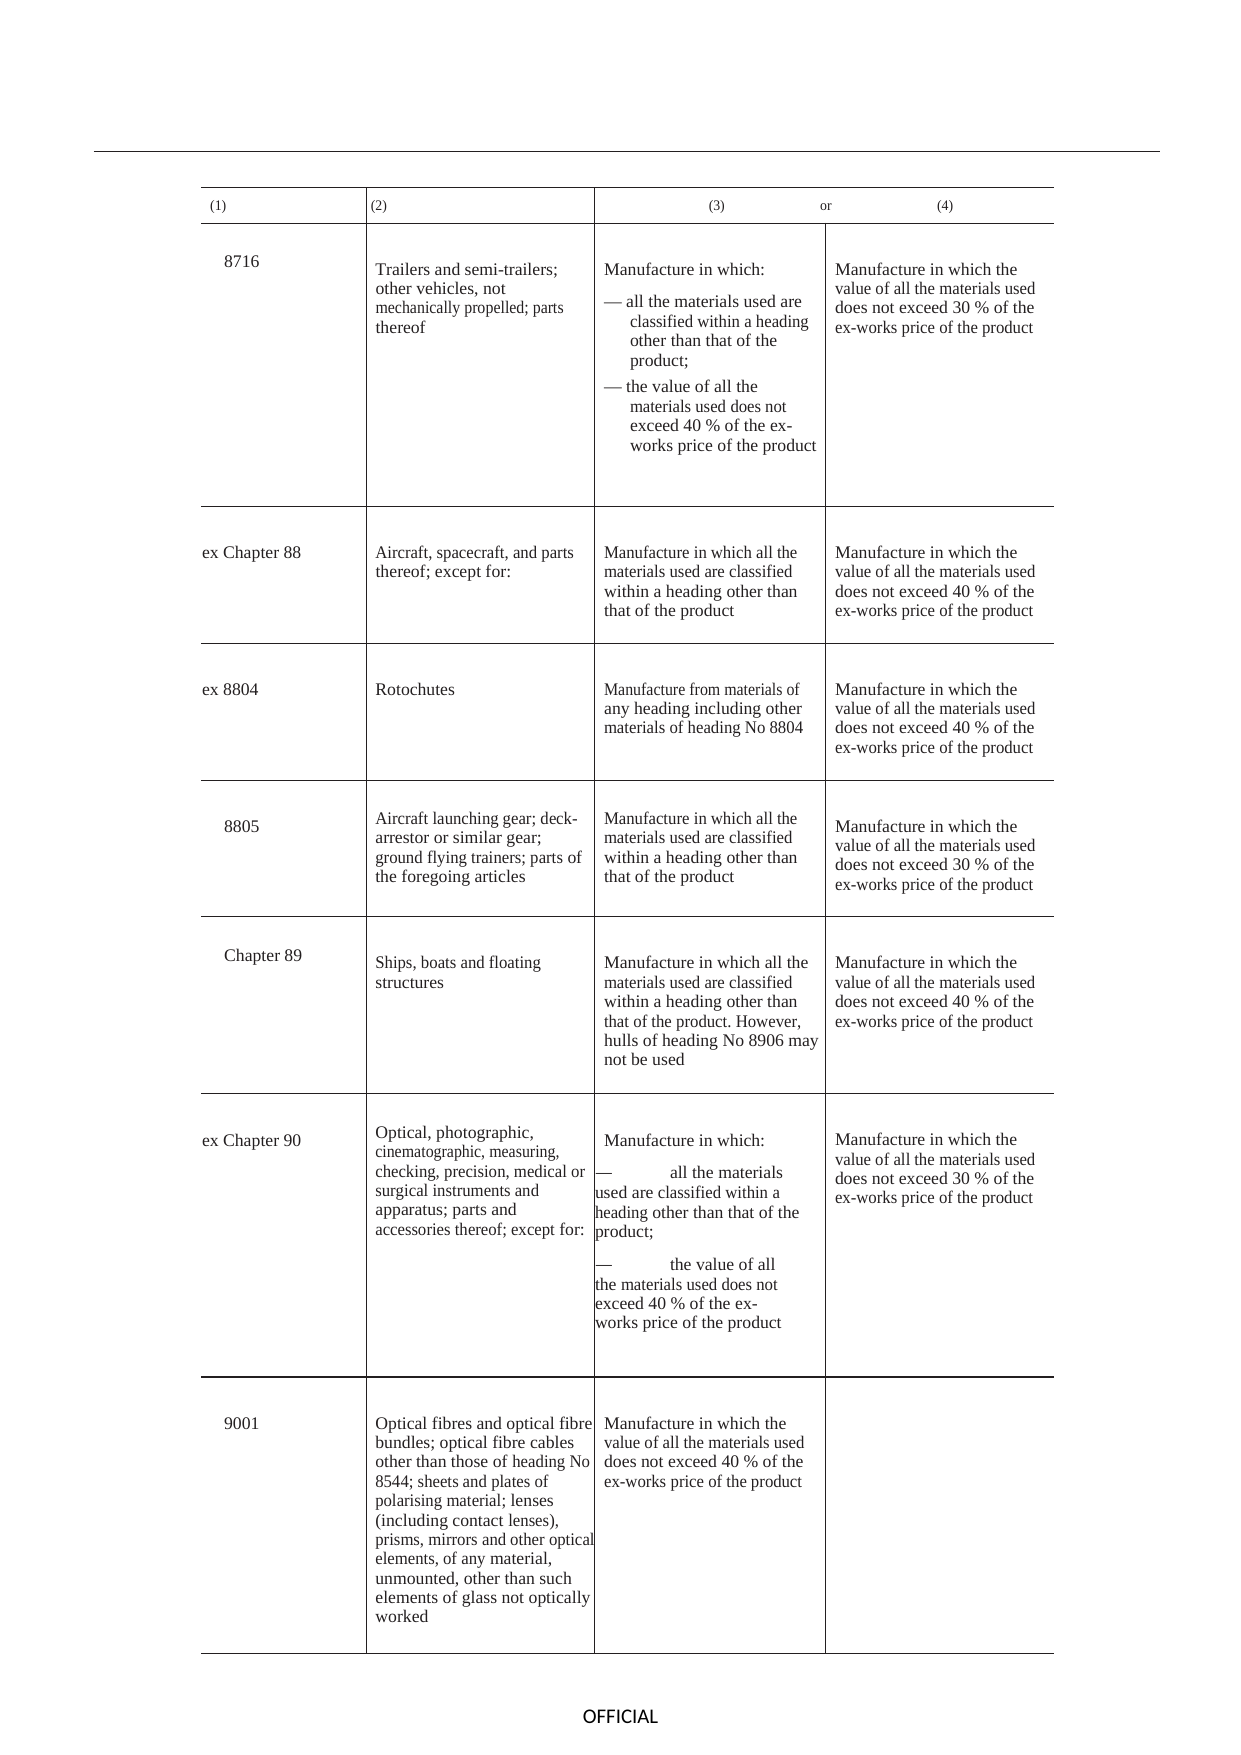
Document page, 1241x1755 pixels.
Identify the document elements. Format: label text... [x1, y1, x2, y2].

table_cell Manufacture in which all the materials used are classified within a heading other than that of the product. However, hulls of heading No 8906 may not be used [595, 917, 825, 1093]
table_cell Manufacture from materials of any heading including other materials of heading No 8804 [595, 644, 825, 779]
table_cell Manufacture in which the value of all the materials used does not exceed 40 % of the ex-works price of the product [826, 507, 1054, 643]
table_cell Manufacture in which all the materials used are classified within a heading other than that of the product [595, 507, 825, 643]
table_cell Manufacture in which the value of all the materials used does not exceed 30 % of the ex-works price of the product [826, 1094, 1054, 1376]
table_cell [826, 371, 1054, 506]
table_cell Aircraft launching gear; deck- arrestor or similar gear; ground flying trainers; parts of the foregoing articles [367, 781, 594, 916]
table_header (3) or (4) [595, 188, 1054, 222]
table_cell Trailers and semi-trailers; other vehicles, not mechanically propelled; parts thereof [367, 224, 594, 371]
table_cell Manufacture in which: all the materials used are classified within a heading other than that of the product; the value of all the materials used does not exceed 40 % of the ex- works price of the product [595, 1094, 825, 1376]
table_cell Rotochutes [367, 644, 594, 779]
table_cell ex Chapter 90 [201, 1094, 366, 1376]
table_cell 8805 [201, 781, 366, 916]
table_cell Manufacture in which the value of all the materials used does not exceed 40 % of the ex-works price of the product [826, 917, 1054, 1093]
table_cell — the value of all the materials used does not exceed 40 % of the ex- works price of the product [595, 371, 825, 506]
table_header (1) [201, 188, 366, 222]
table_cell 8716 [201, 224, 366, 371]
table_cell [826, 1378, 1054, 1653]
table_cell Chapter 89 [201, 917, 366, 1093]
table_cell Ships, boats and floating structures [367, 917, 594, 1093]
table_cell Manufacture in which all the materials used are classified within a heading other than that of the product [595, 781, 825, 916]
table_cell [367, 371, 594, 506]
table_header (2) [367, 188, 594, 222]
table_cell [201, 371, 366, 506]
table_cell Manufacture in which: — all the materials used are classified within a heading other than that of the product; [595, 224, 825, 371]
table_cell 9001 [201, 1378, 366, 1653]
table_cell Manufacture in which the value of all the materials used does not exceed 30 % of the ex-works price of the product [826, 224, 1054, 371]
table_cell Aircraft, spacecraft, and parts thereof; except for: [367, 507, 594, 643]
table_cell Optical fibres and optical fibre bundles; optical fibre cables other than those of heading No 8544; sheets and plates of polarising material; lenses (including contact lenses), prisms, mirrors and other optical elements, of any material, unmounted, other than such elements of glass not optically worked [367, 1378, 594, 1653]
table_cell Manufacture in which the value of all the materials used does not exceed 30 % of the ex-works price of the product [826, 781, 1054, 916]
table_cell ex 8804 [201, 644, 366, 779]
table_cell Manufacture in which the value of all the materials used does not exceed 40 % of the ex-works price of the product [595, 1378, 825, 1653]
table_cell ex Chapter 88 [201, 507, 366, 643]
table_cell Optical, photographic, cinematographic, measuring, checking, precision, medical or surgical instruments and apparatus; parts and accessories thereof; except for: [367, 1094, 594, 1376]
table_cell Manufacture in which the value of all the materials used does not exceed 40 % of the ex-works price of the product [826, 644, 1054, 779]
